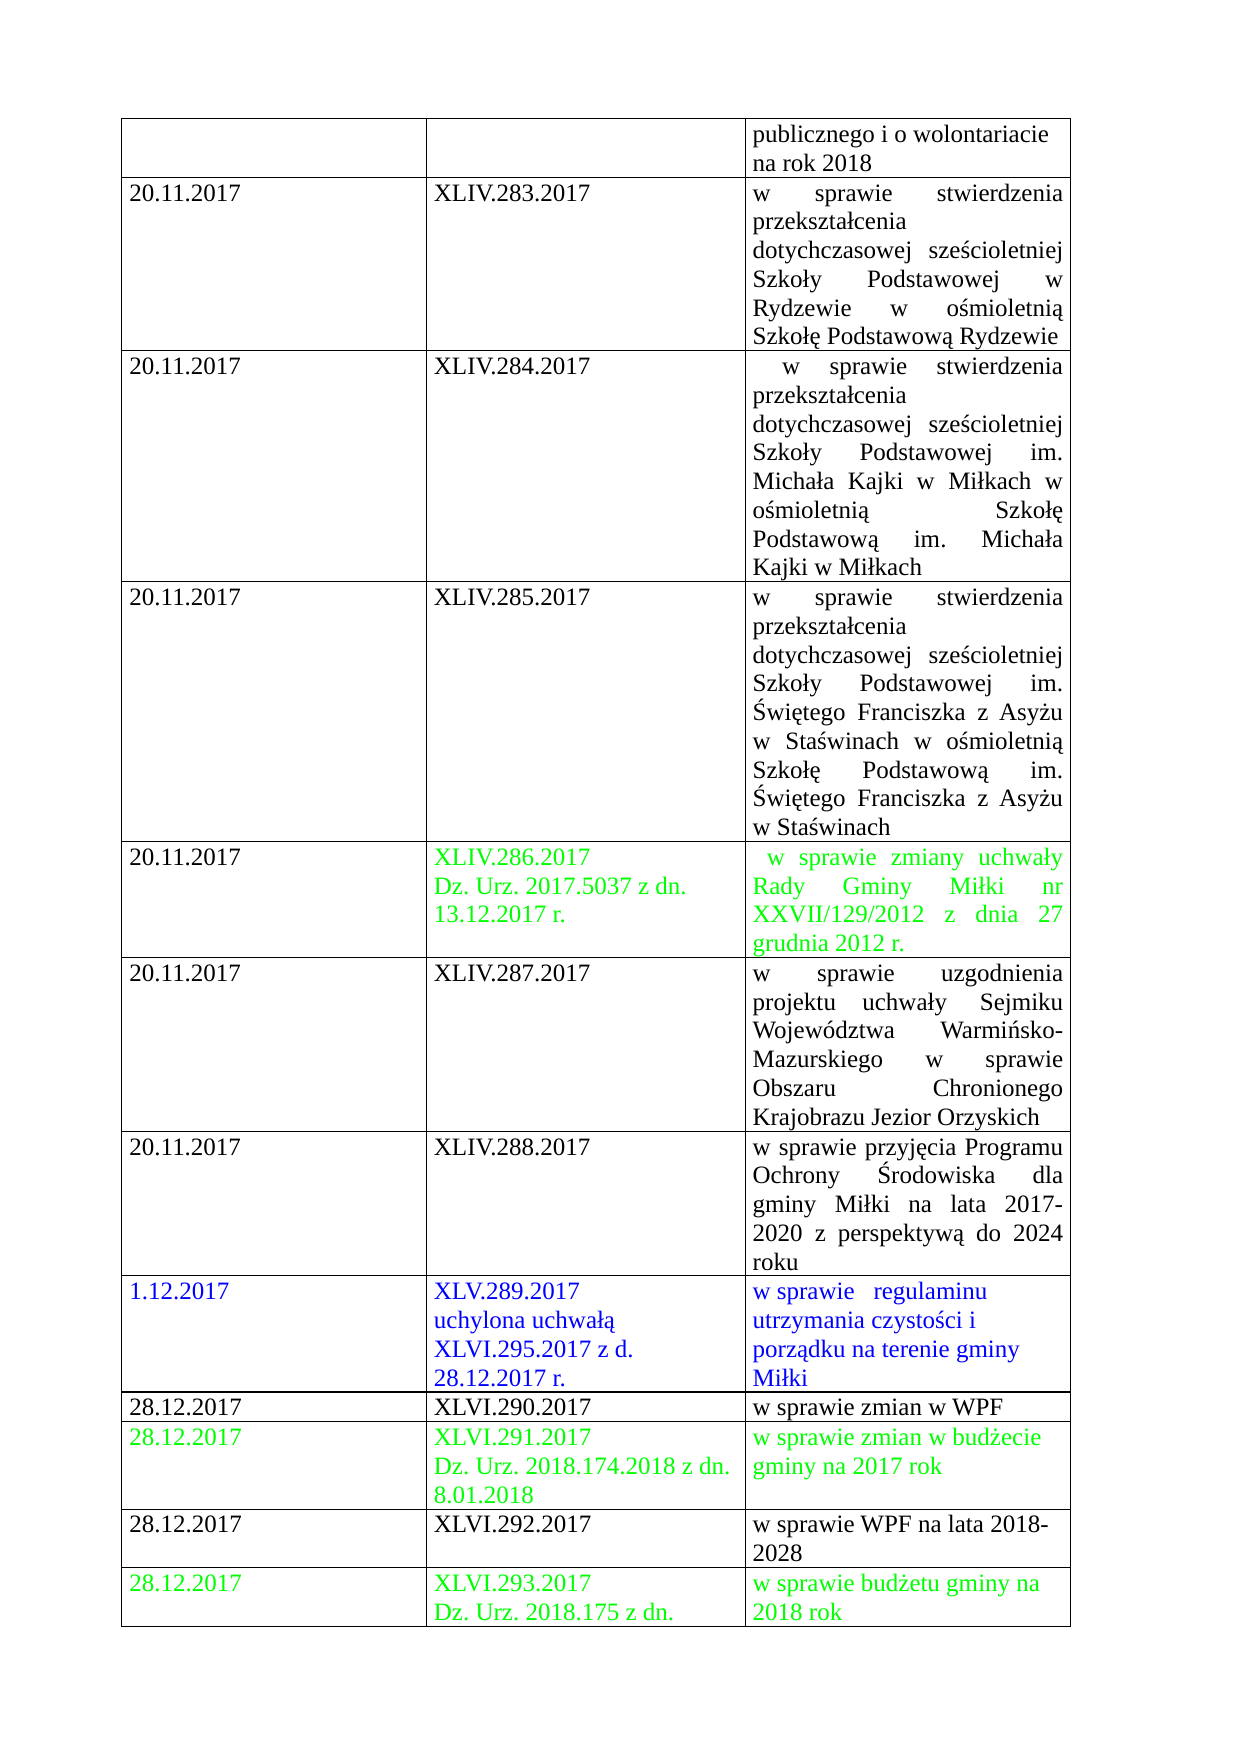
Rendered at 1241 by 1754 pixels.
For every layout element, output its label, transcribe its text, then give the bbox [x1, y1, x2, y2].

table_cell [427, 119, 745, 177]
table_cell w sprawie WPF na lata 2018-2028 [746, 1510, 1070, 1567]
table_cell XLVI.292.2017 [427, 1510, 745, 1567]
table_cell 20.11.2017 [122, 582, 426, 841]
table_cell w sprawie uzgodnienia projektu uchwały Sejmiku Województwa Warmińsko-Mazurskiego w sprawie Obszaru Chronionego Krajobrazu Jezior Orzyskich [746, 958, 1070, 1131]
table_cell [122, 119, 426, 177]
table_cell 20.11.2017 [122, 178, 426, 350]
table_cell XLVI.291.2017 Dz. Urz. 2018.174.2018 z dn. 8.01.2018 [427, 1422, 745, 1508]
table_cell 20.11.2017 [122, 842, 426, 957]
table_cell 28.12.2017 [122, 1510, 426, 1567]
table_cell XLIV.286.2017 Dz. Urz. 2017.5037 z dn. 13.12.2017 r. [427, 842, 745, 957]
table_cell w sprawie stwierdzenia przekształcenia dotychczasowej sześcioletniej Szkoły Podstawowej im. Świętego Franciszka z Asyżu w Staświnach w ośmioletnią Szkołę Podstawową im. Świętego Franciszka z Asyżu w Staświnach [746, 582, 1070, 841]
table_cell XLV.289.2017 uchylona uchwałą XLVI.295.2017 z d. 28.12.2017 r. [427, 1276, 745, 1391]
table_cell w sprawie regulaminu utrzymania czystości i porządku na terenie gminy Miłki [746, 1276, 1070, 1391]
table_cell XLIV.283.2017 [427, 178, 745, 350]
table_cell 20.11.2017 [122, 351, 426, 581]
table_cell 28.12.2017 [122, 1422, 426, 1508]
table_cell w sprawie stwierdzenia przekształcenia dotychczasowej sześcioletniej Szkoły Podstawowej w Rydzewie w ośmioletnią Szkołę Podstawową Rydzewie [746, 178, 1070, 350]
table_cell XLIV.287.2017 [427, 958, 745, 1131]
table_cell w sprawie zmian w budżecie gminy na 2017 rok [746, 1422, 1070, 1508]
table_cell XLIV.288.2017 [427, 1132, 745, 1275]
table_cell publicznego i o wolontariacie na rok 2018 [746, 119, 1070, 177]
table_cell XLVI.290.2017 [427, 1393, 745, 1421]
table_cell 20.11.2017 [122, 958, 426, 1131]
table_cell 1.12.2017 [122, 1276, 426, 1391]
table_cell w sprawie stwierdzenia przekształcenia dotychczasowej sześcioletniej Szkoły Podstawowej im. Michała Kajki w Miłkach w ośmioletnią Szkołę Podstawową im. Michała Kajki w Miłkach [746, 351, 1070, 581]
table_cell w sprawie zmiany uchwały Rady Gminy Miłki nr XXVII/129/2012 z dnia 27 grudnia 2012 r. [746, 842, 1070, 957]
table_cell XLVI.293.2017 Dz. Urz. 2018.175 z dn. [427, 1568, 745, 1626]
table_cell XLIV.285.2017 [427, 582, 745, 841]
table_cell w sprawie budżetu gminy na 2018 rok [746, 1568, 1070, 1626]
table_cell 28.12.2017 [122, 1568, 426, 1626]
table_cell w sprawie zmian w WPF [746, 1393, 1070, 1421]
table_cell w sprawie przyjęcia Programu Ochrony Środowiska dla gminy Miłki na lata 2017-2020 z perspektywą do 2024 roku [746, 1132, 1070, 1275]
table_cell 28.12.2017 [122, 1393, 426, 1421]
table_cell 20.11.2017 [122, 1132, 426, 1275]
table_cell XLIV.284.2017 [427, 351, 745, 581]
